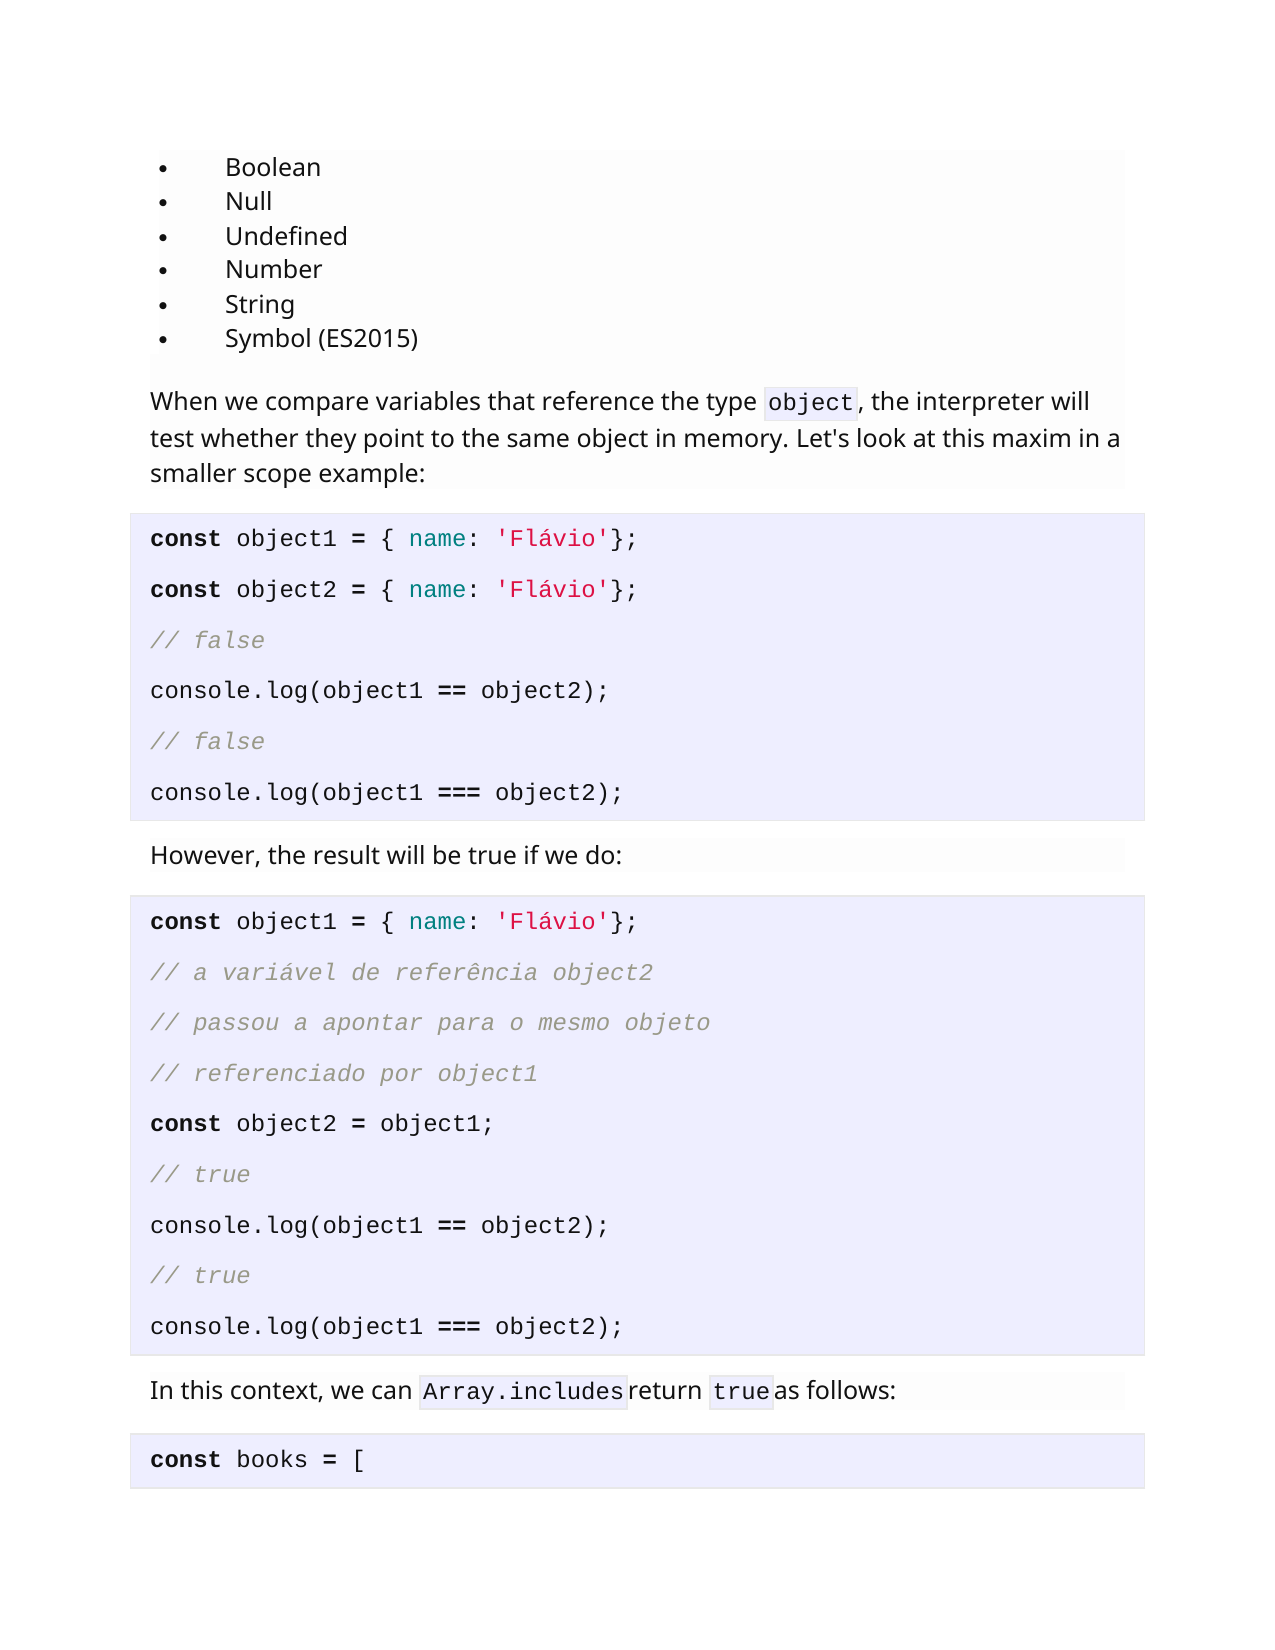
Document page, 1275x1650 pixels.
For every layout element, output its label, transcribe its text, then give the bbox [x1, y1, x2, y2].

text However, the result will be true if we do: [150, 838, 1125, 872]
list Null [159, 184, 1125, 218]
text const object1 = { name: 'Flávio'}; [131, 514, 1144, 554]
text const books = [ [131, 1435, 1144, 1487]
text console.log(object1 === object2); [131, 1300, 1144, 1354]
text // passou a apontar para o mesmo objeto [131, 997, 1144, 1038]
list Symbol (ES2015) [159, 320, 1125, 354]
text // true [131, 1148, 1144, 1190]
text When we compare variables that reference the type object, the interpreter will test whether they point to the same object in memory. Let's look at this maxim in a smaller scope example: [150, 383, 1125, 489]
text const object2 = { name: 'Flávio'}; [131, 563, 1144, 604]
text console.log(object1 == object2); [131, 1199, 1144, 1240]
list Boolean [159, 150, 1125, 184]
text // true [131, 1250, 1144, 1291]
text // false [131, 715, 1144, 756]
text In this context, we can Array.includesreturn trueas follows: [150, 1372, 1125, 1410]
text console.log(object1 === object2); [131, 766, 1144, 820]
list String [159, 286, 1125, 320]
text const object2 = object1; [131, 1098, 1144, 1139]
list Number [159, 252, 1125, 286]
text // referenciado por object1 [131, 1047, 1144, 1088]
text // false [131, 614, 1144, 655]
text console.log(object1 == object2); [131, 664, 1144, 706]
text const object1 = { name: 'Flávio'}; [131, 897, 1144, 937]
list Undefined [159, 218, 1125, 252]
text // a variável de referência object2 [131, 946, 1144, 987]
